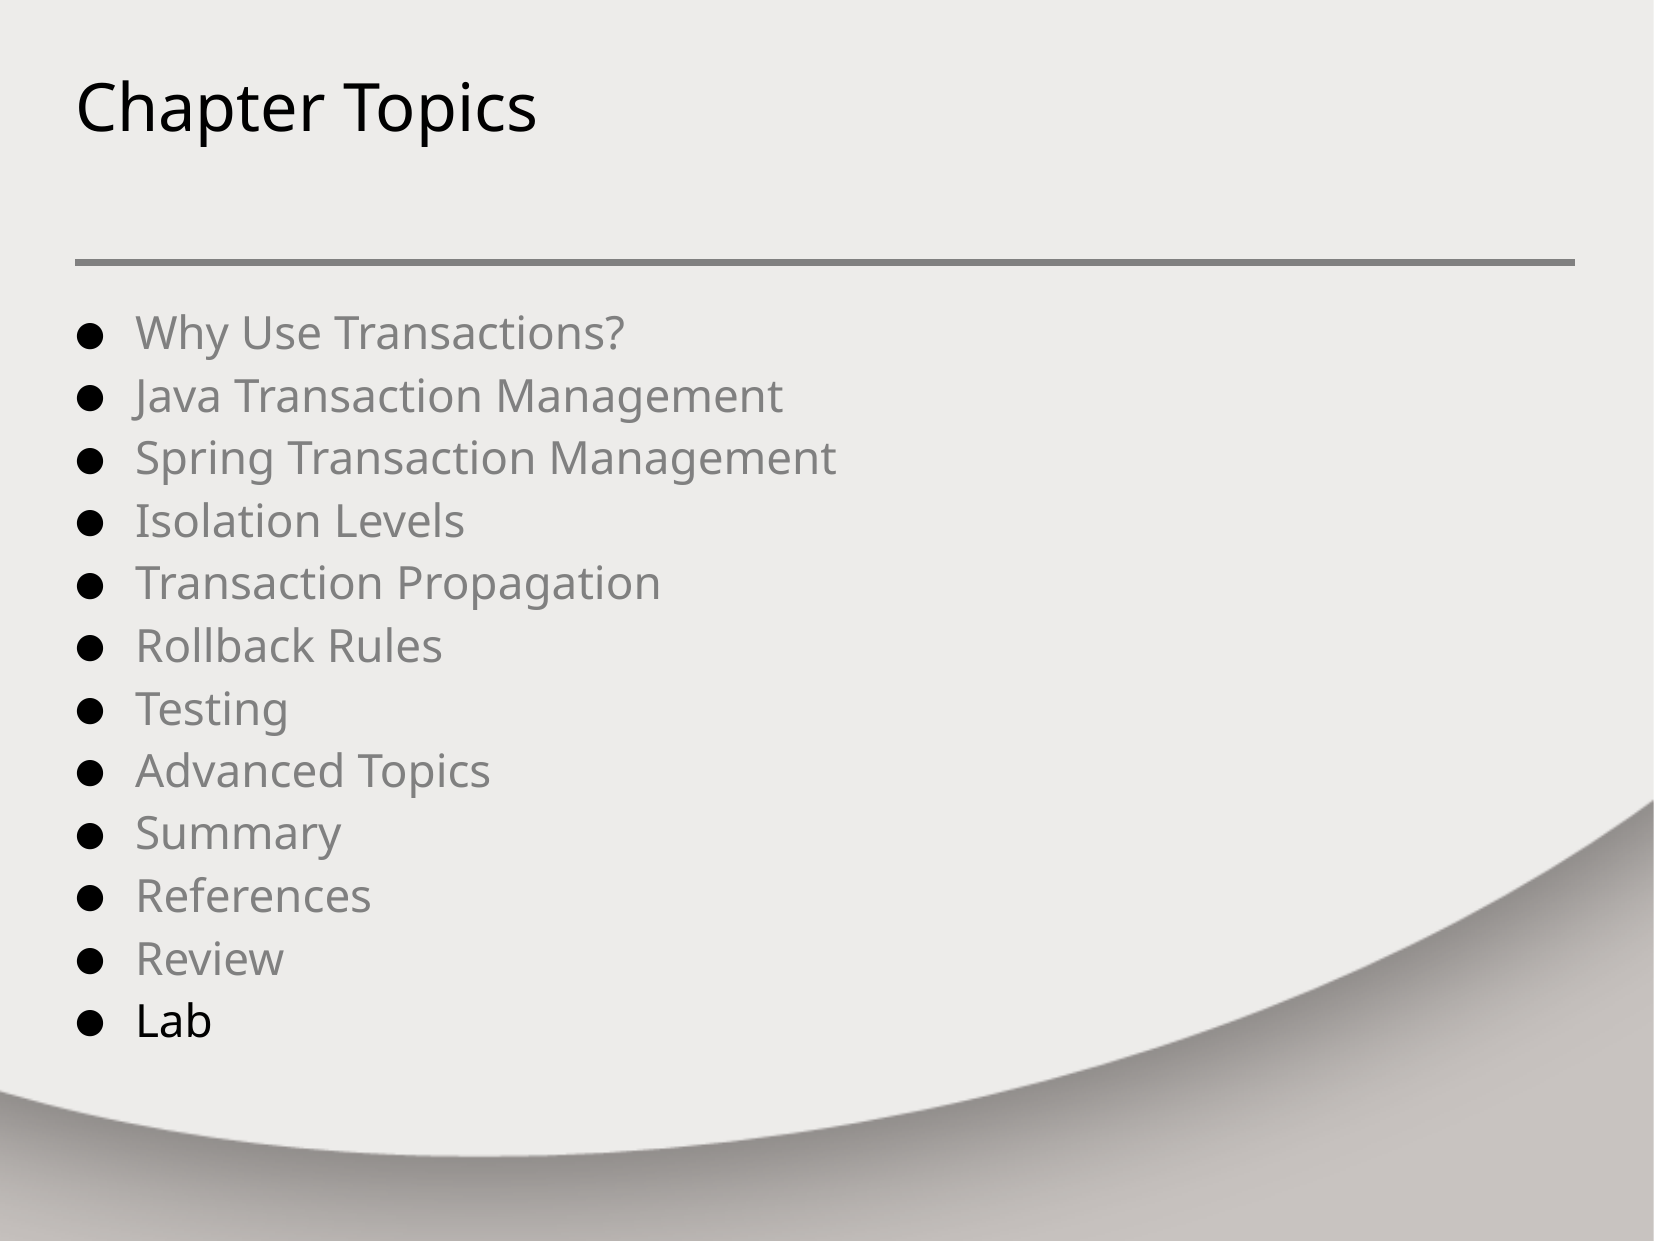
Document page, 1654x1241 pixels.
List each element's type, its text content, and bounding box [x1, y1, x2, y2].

list Why Use Transactions? Java Transaction Management Spring Transaction Management Isolation Levels Transaction Propagation Rollback Rules Testing Advanced Topics Summary References Review Lab [75, 300, 1576, 1164]
title Chapter Topics [75, 75, 1576, 226]
picture [0, 0, 1654, 1241]
